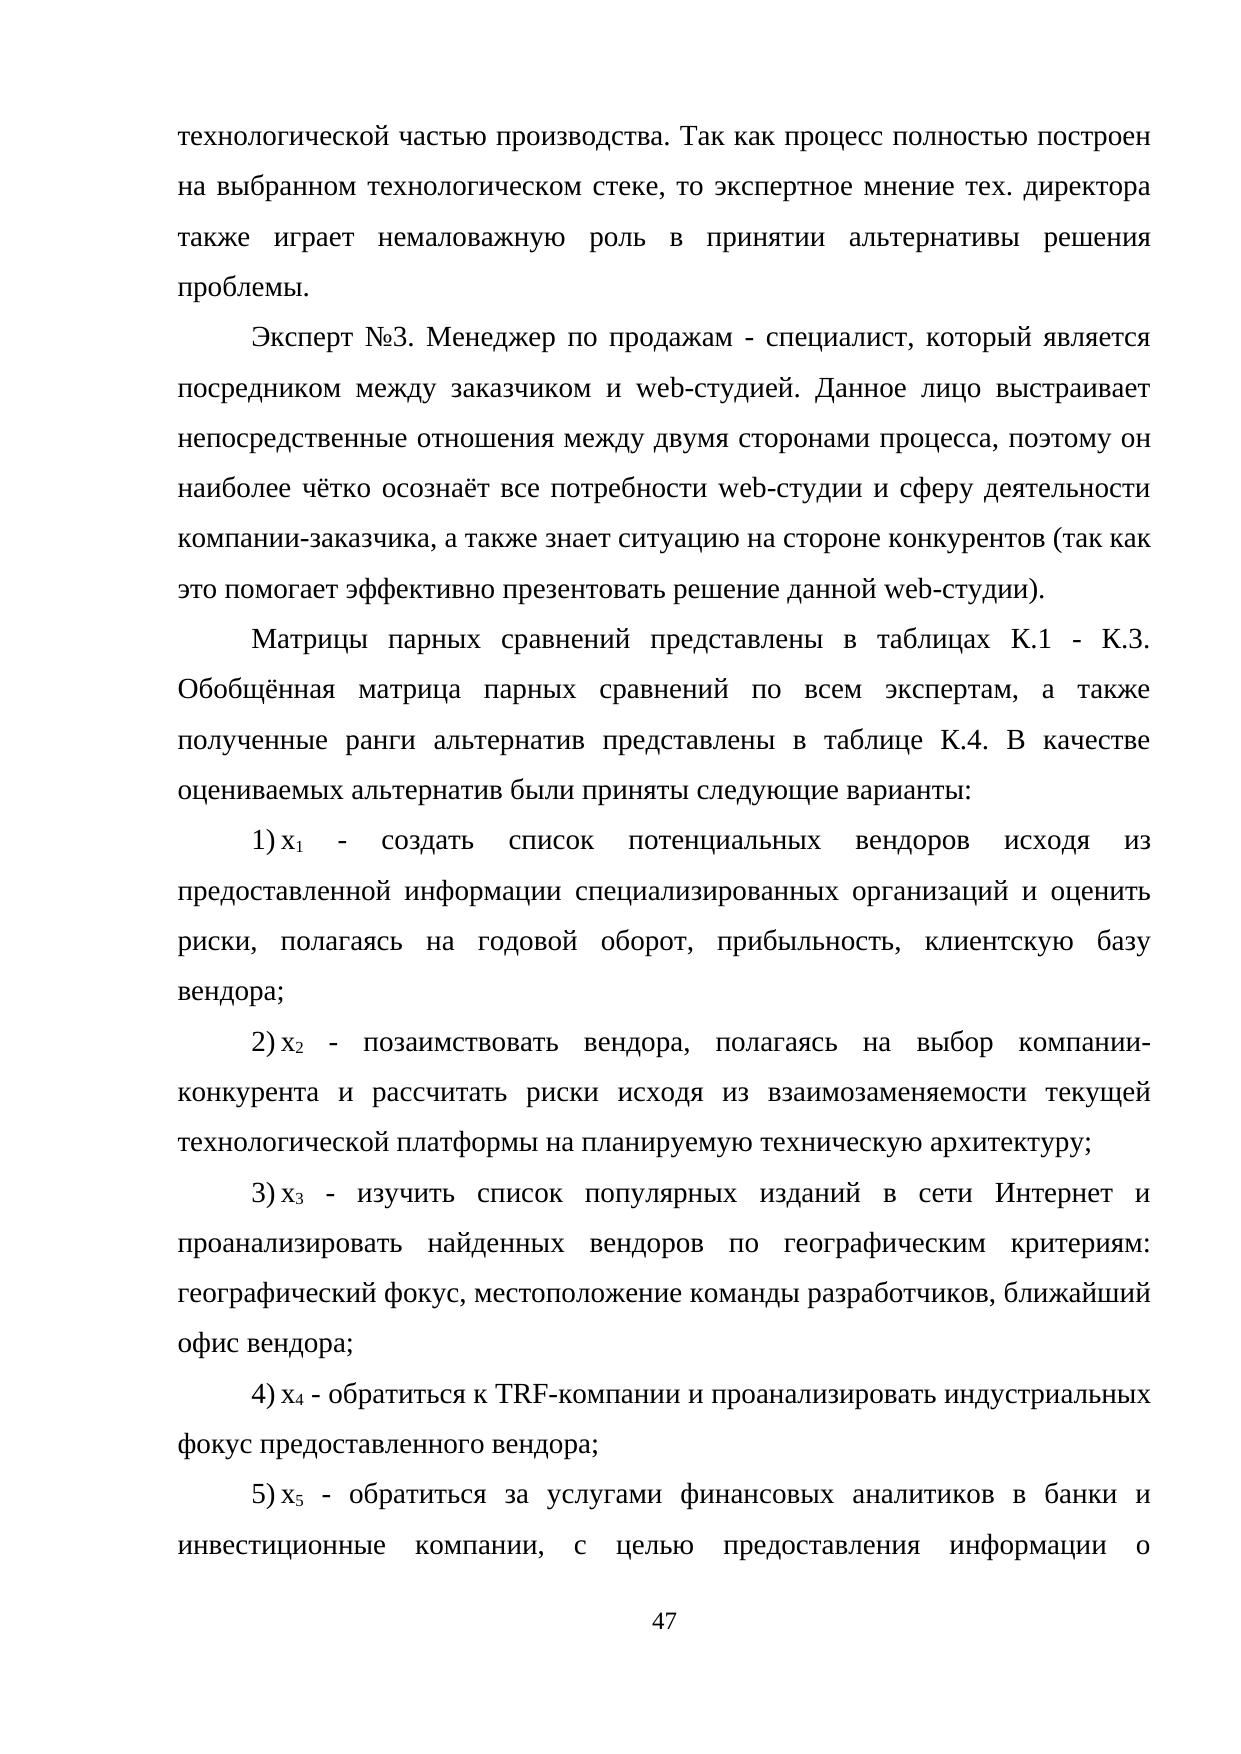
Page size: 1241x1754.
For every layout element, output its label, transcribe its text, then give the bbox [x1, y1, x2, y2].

text Эксперт №3. Менеджер по продажам - специалист, который является посредником между заказчиком и web-студией. Данное лицо выстраивает непосредственные отношения между двумя сторонами процесса, поэтому он наиболее чётко осознаёт все потребности web-студии и сферу деятельности компании-заказчика, а также знает ситуацию на стороне конкурентов (так как это помогает эффективно презентовать решение данной web-студии). [177, 319, 1152, 604]
list x1 - создать список потенциальных вендоров исходя из предоставленной информации специализированных организаций и оценить риски, полагаясь на годовой оборот, прибыльность, клиентскую базу вендора; [177, 822, 1152, 1007]
list x5 - обратиться за услугами финансовых аналитиков в банки и инвестиционные компании, с целью предоставления информации о [177, 1477, 1152, 1560]
text технологической частью производства. Так как процесс полностью построен на выбранном технологическом стеке, то экспертное мнение тех. директора также играет немаловажную роль в принятии альтернативы решения проблемы. [177, 118, 1152, 303]
text Матрицы парных сравнений представлены в таблицах К.1 - К.3. Обобщённая матрица парных сравнений по всем экспертам, а также полученные ранги альтернатив представлены в таблице К.4. В качестве оцениваемых альтернатив были приняты следующие варианты: [177, 621, 1152, 806]
list x2 - позаимствовать вендора, полагаясь на выбор компании-конкурента и рассчитать риски исходя из взаимозаменяемости текущей технологической платформы на планируемую техническую архитектуру; [177, 1024, 1152, 1158]
list x4 - обратиться к TRF-компании и проанализировать индустриальных фокус предоставленного вендора; [177, 1376, 1152, 1460]
list x3 - изучить список популярных изданий в сети Интернет и проанализировать найденных вендоров по географическим критериям: географический фокус, местоположение команды разработчиков, ближайший офис вендора; [177, 1175, 1152, 1359]
